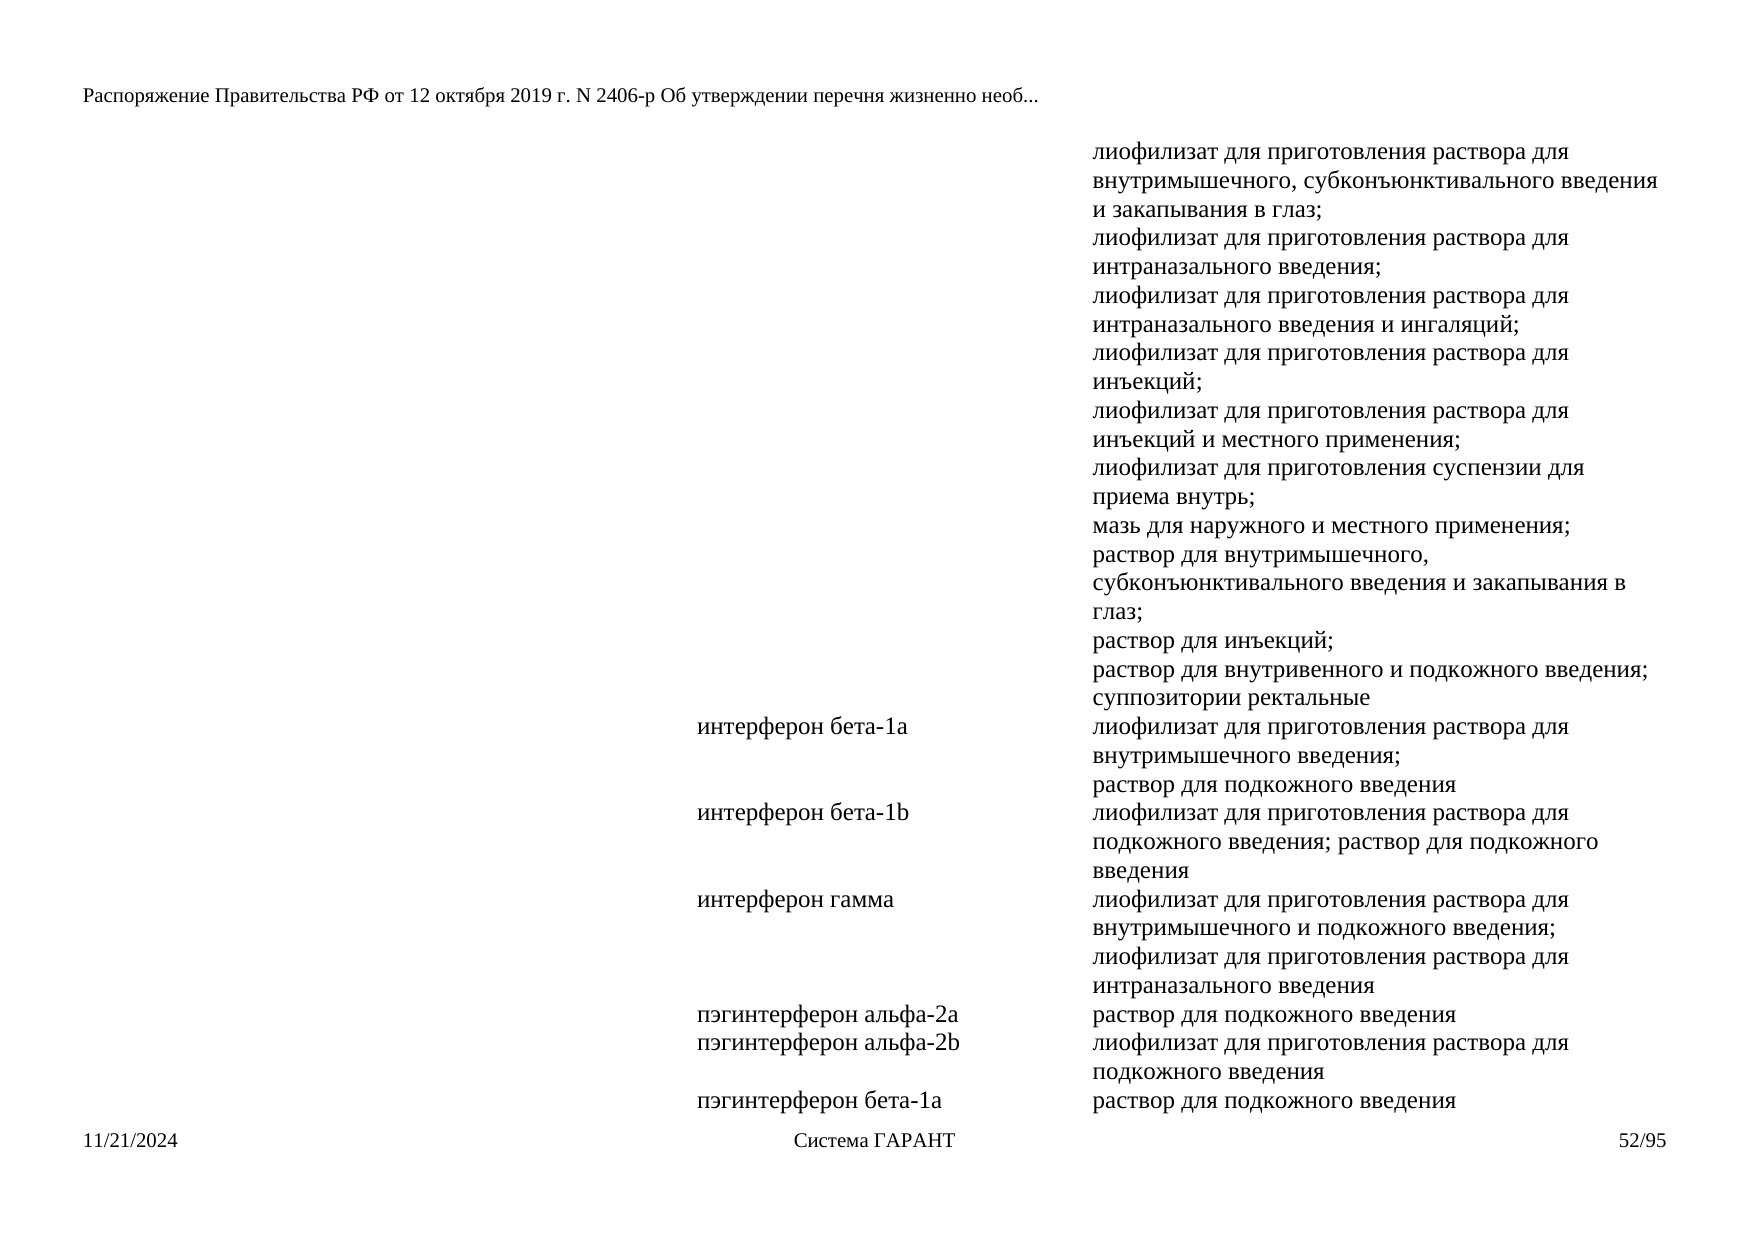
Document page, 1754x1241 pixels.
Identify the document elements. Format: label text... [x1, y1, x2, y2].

table_cell раствор для подкожного введения [1093, 999, 1659, 1027]
table_cell пэгинтерферон альфа-2b [697, 1028, 1092, 1085]
table_cell [697, 136, 1092, 711]
table_cell лиофилизат для приготовления раствора для внутримышечного введения; раствор для подкожного введения [1093, 711, 1659, 797]
table_cell интерферон бета-1a [697, 711, 1092, 797]
table_cell интерферон бета-1b [697, 798, 1092, 884]
table_cell лиофилизат для приготовления раствора для подкожного введения; раствор для подкожного введения [1093, 798, 1659, 884]
table_cell пэгинтерферон альфа-2a [697, 999, 1092, 1027]
table_cell лиофилизат для приготовления раствора для подкожного введения [1093, 1028, 1659, 1085]
table_cell пэгинтерферон бета-1a [697, 1085, 1092, 1114]
table_cell [242, 136, 697, 1114]
table_cell [83, 136, 242, 1114]
table_cell лиофилизат для приготовления раствора для внутримышечного и подкожного введения; лиофилизат для приготовления раствора для интраназального введения [1093, 884, 1659, 999]
table_cell интерферон гамма [697, 884, 1092, 999]
table_cell раствор для подкожного введения [1093, 1085, 1659, 1114]
table_cell лиофилизат для приготовления раствора для внутримышечного, субконъюнктивального введения и закапывания в глаз; лиофилизат для приготовления раствора для интраназального введения; лиофилизат для приготовления раствора для интраназального введения и ингаляций; лиофилизат для приготовления раствора для инъекций; лиофилизат для приготовления раствора для инъекций и местного применения; лиофилизат для приготовления суспензии для приема внутрь; мазь для наружного и местного применения; раствор для внутримышечного, субконъюнктивального введения и закапывания в глаз; раствор для инъекций; раствор для внутривенного и подкожного введения; суппозитории ректальные [1093, 136, 1659, 711]
